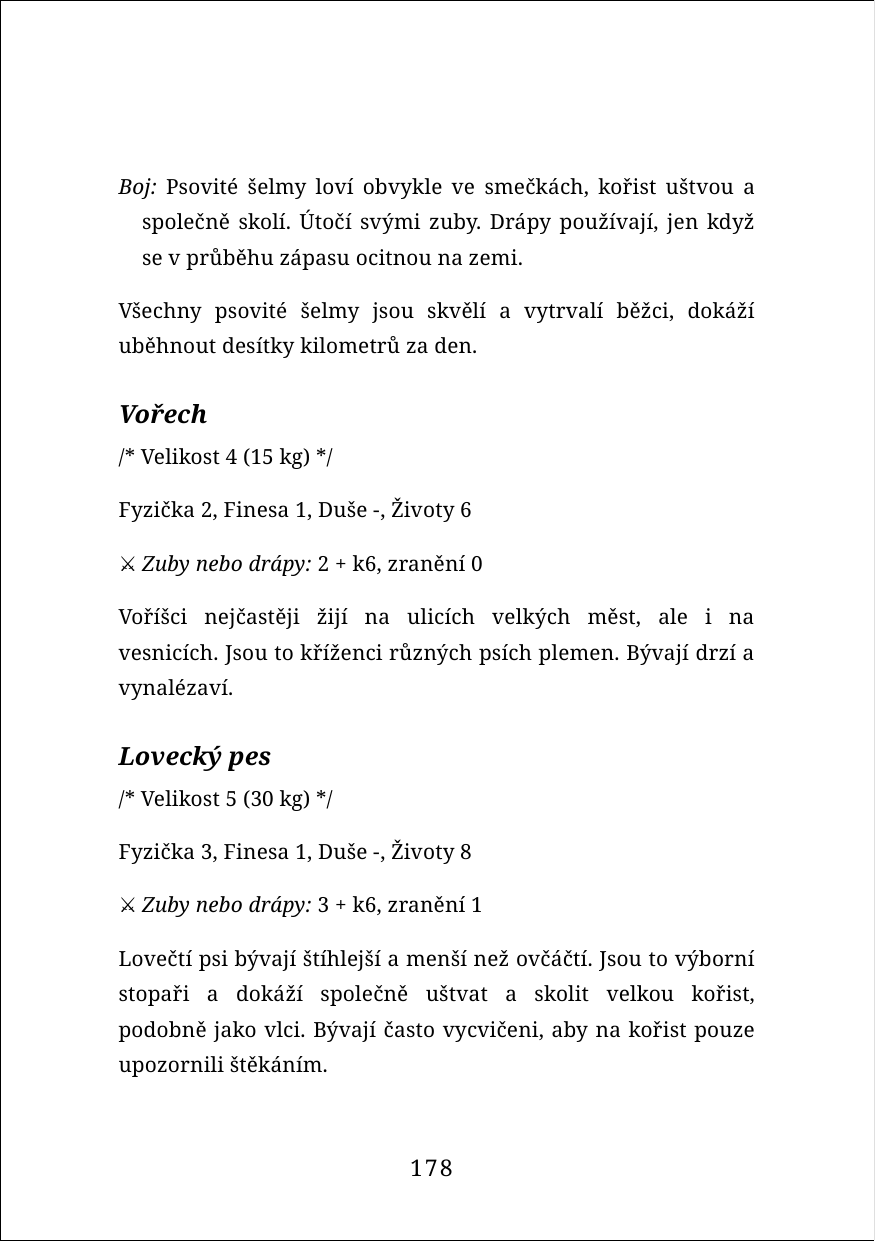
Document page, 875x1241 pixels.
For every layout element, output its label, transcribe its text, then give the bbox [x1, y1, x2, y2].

text Boj: Psovité šelmy loví obvykle ve smečkách, kořist uštvou a společně skolí. Útočí svými zuby. Drápy používají, jen když se v průběhu zápasu ocitnou na zemi. [118, 172, 756, 271]
text /* Velikost 4 (15 kg) */ [118, 442, 756, 471]
text ⚔ Zuby nebo drápy: 2 + k6, zranění 0 [118, 549, 756, 577]
text /* Velikost 5 (30 kg) */ [118, 784, 756, 812]
text Všechny psovité šelmy jsou skvělí a vytrvalí běžci, dokáží uběhnout desítky kilometrů za den. [118, 296, 756, 360]
text ⚔ Zuby nebo drápy: 3 + k6, zranění 1 [118, 890, 756, 919]
text Voříšci nejčastěji žijí na ulicích velkých měst, ale i na vesnicích. Jsou to kříženci různých psích plemen. Bývají drzí a vynalézaví. [118, 602, 756, 702]
text Fyzička 2, Finesa 1, Duše -, Životy 6 [118, 496, 756, 524]
text Lovečtí psi bývají štíhlejší a menší než ovčáčtí. Jsou to výborní stopaři a dokáží společně uštvat a skolit velkou kořist, podobně jako vlci. Bývají často vycvičeni, aby na kořist pouze upozornili štěkáním. [118, 944, 756, 1079]
subtitle Lovecký pes [118, 738, 756, 772]
subtitle Vořech [118, 397, 756, 431]
text Fyzička 3, Finesa 1, Duše -, Životy 8 [118, 837, 756, 866]
